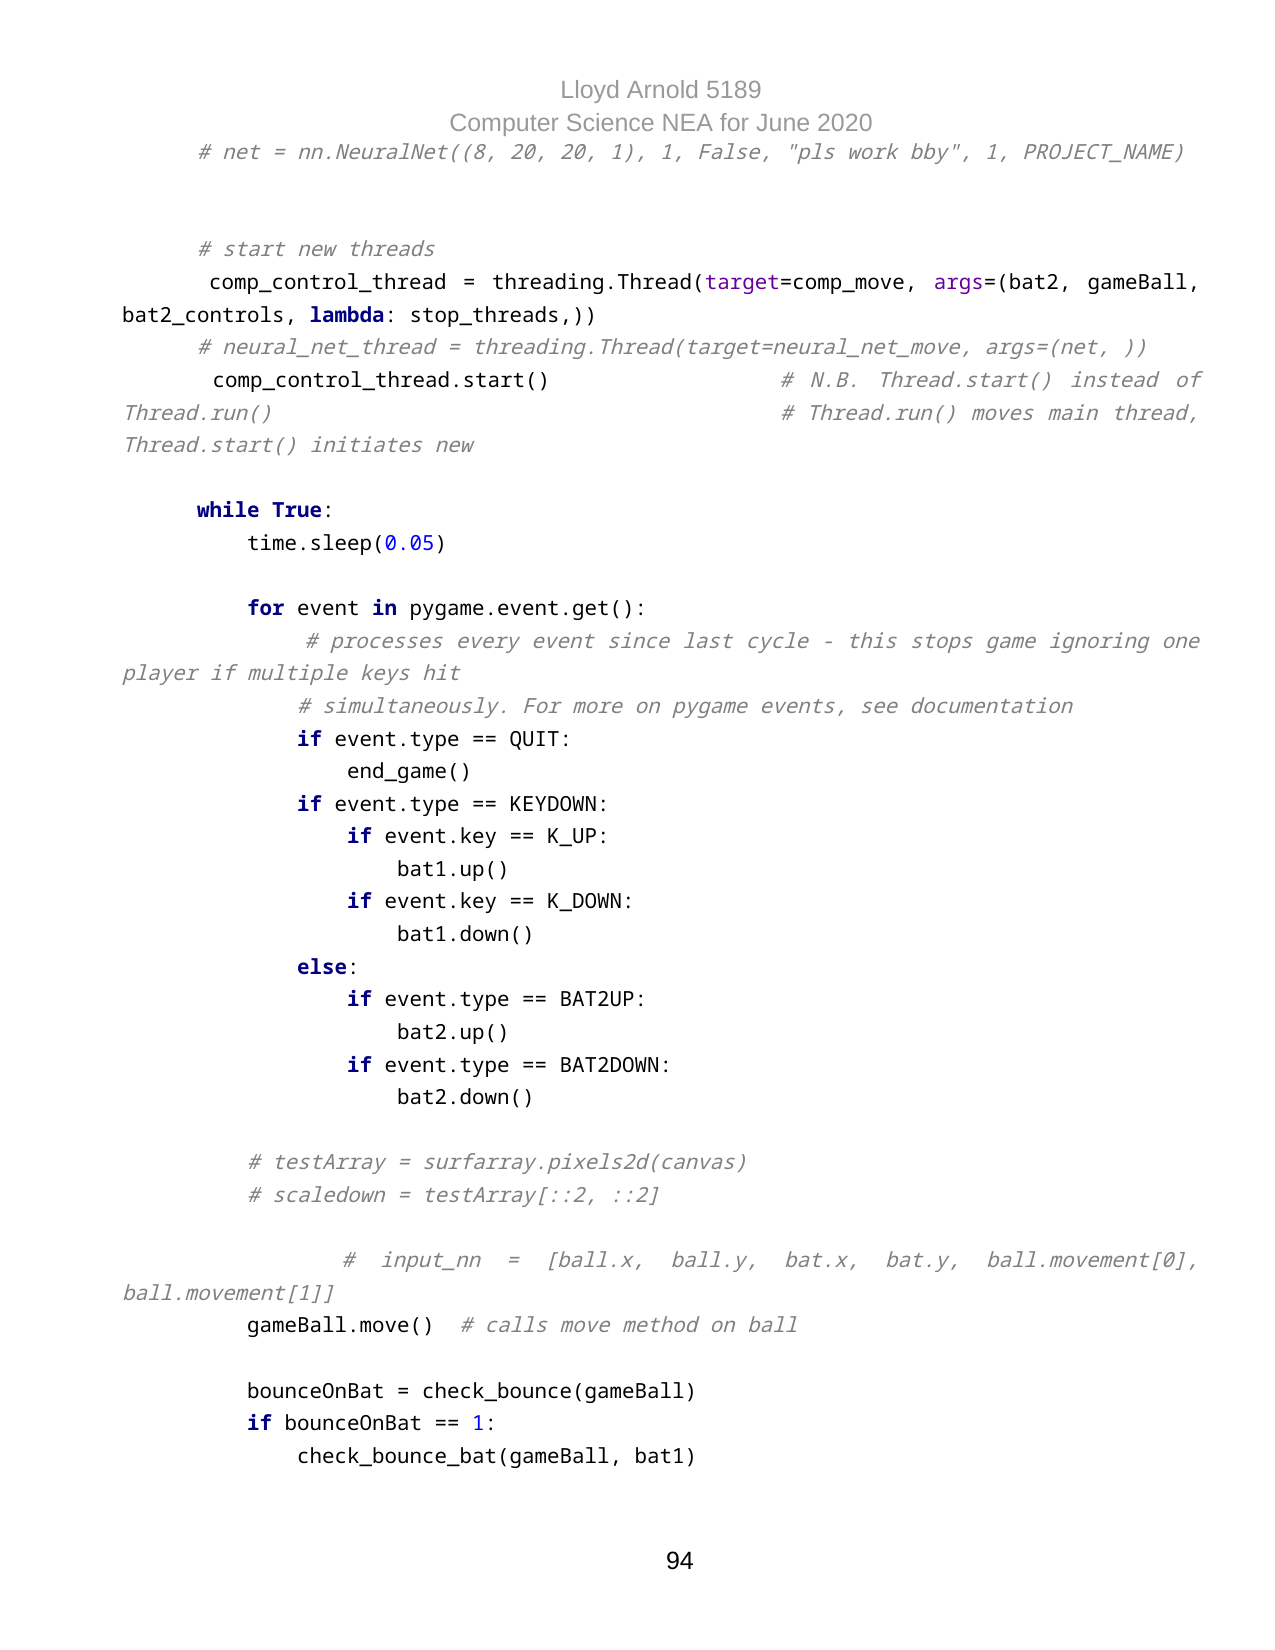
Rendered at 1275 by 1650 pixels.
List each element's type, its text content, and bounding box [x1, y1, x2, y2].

text for event in pygame.event.get(): [122, 593, 1200, 622]
text check_bounce_bat(gameBall, bat1) [122, 1441, 1200, 1469]
text bat1.up() [122, 854, 1200, 882]
text if event.type == KEYDOWN: [122, 789, 1200, 817]
text if bounceOnBat == 1: [122, 1408, 1200, 1437]
text bat1.down() [122, 919, 1200, 948]
text # neural_net_thread = threading.Thread(target=neural_net_move, args=(net, )) [122, 332, 1200, 361]
text if event.type == BAT2DOWN: [122, 1050, 1200, 1078]
text time.sleep(0.05) [122, 528, 1200, 556]
text if event.type == BAT2UP: [122, 984, 1200, 1013]
text # testArray = surfarray.pixels2d(canvas) [122, 1147, 1200, 1176]
text # net = nn.NeuralNet((8, 20, 20, 1), 1, False, "pls work bby", 1, PROJECT_NAME) [122, 137, 1200, 165]
text else: [122, 952, 1200, 980]
text # simultaneously. For more on pygame events, see documentation [122, 691, 1200, 719]
text if event.type == QUIT: [122, 724, 1200, 752]
text # start new threads [122, 234, 1200, 263]
text if event.key == K_DOWN: [122, 887, 1200, 915]
text while True: [122, 495, 1200, 524]
text # scaledown = testArray[::2, ::2] [122, 1180, 1200, 1208]
text gameBall.move() # calls move method on ball [122, 1311, 1200, 1339]
text if event.key == K_UP: [122, 821, 1200, 850]
text end_game() [122, 756, 1200, 785]
text # processes every event since last cycle - this stops game ignoring one player if multiple keys hit [122, 626, 1200, 687]
text # input_nn = [ball.x, ball.y, bat.x, bat.y, ball.movement[0], ball.movement[1]] [122, 1245, 1200, 1306]
text comp_control_thread = threading.Thread(target=comp_move, args=(bat2, gameBall, bat2_controls, lambda: stop_threads,)) [122, 267, 1200, 328]
text bounceOnBat = check_bounce(gameBall) [122, 1376, 1200, 1404]
text bat2.down() [122, 1082, 1200, 1111]
text comp_control_thread.start() # N.B. Thread.start() instead of Thread.run() # Thread.run() moves main thread, Thread.start() initiates new [122, 365, 1200, 459]
text bat2.up() [122, 1017, 1200, 1046]
